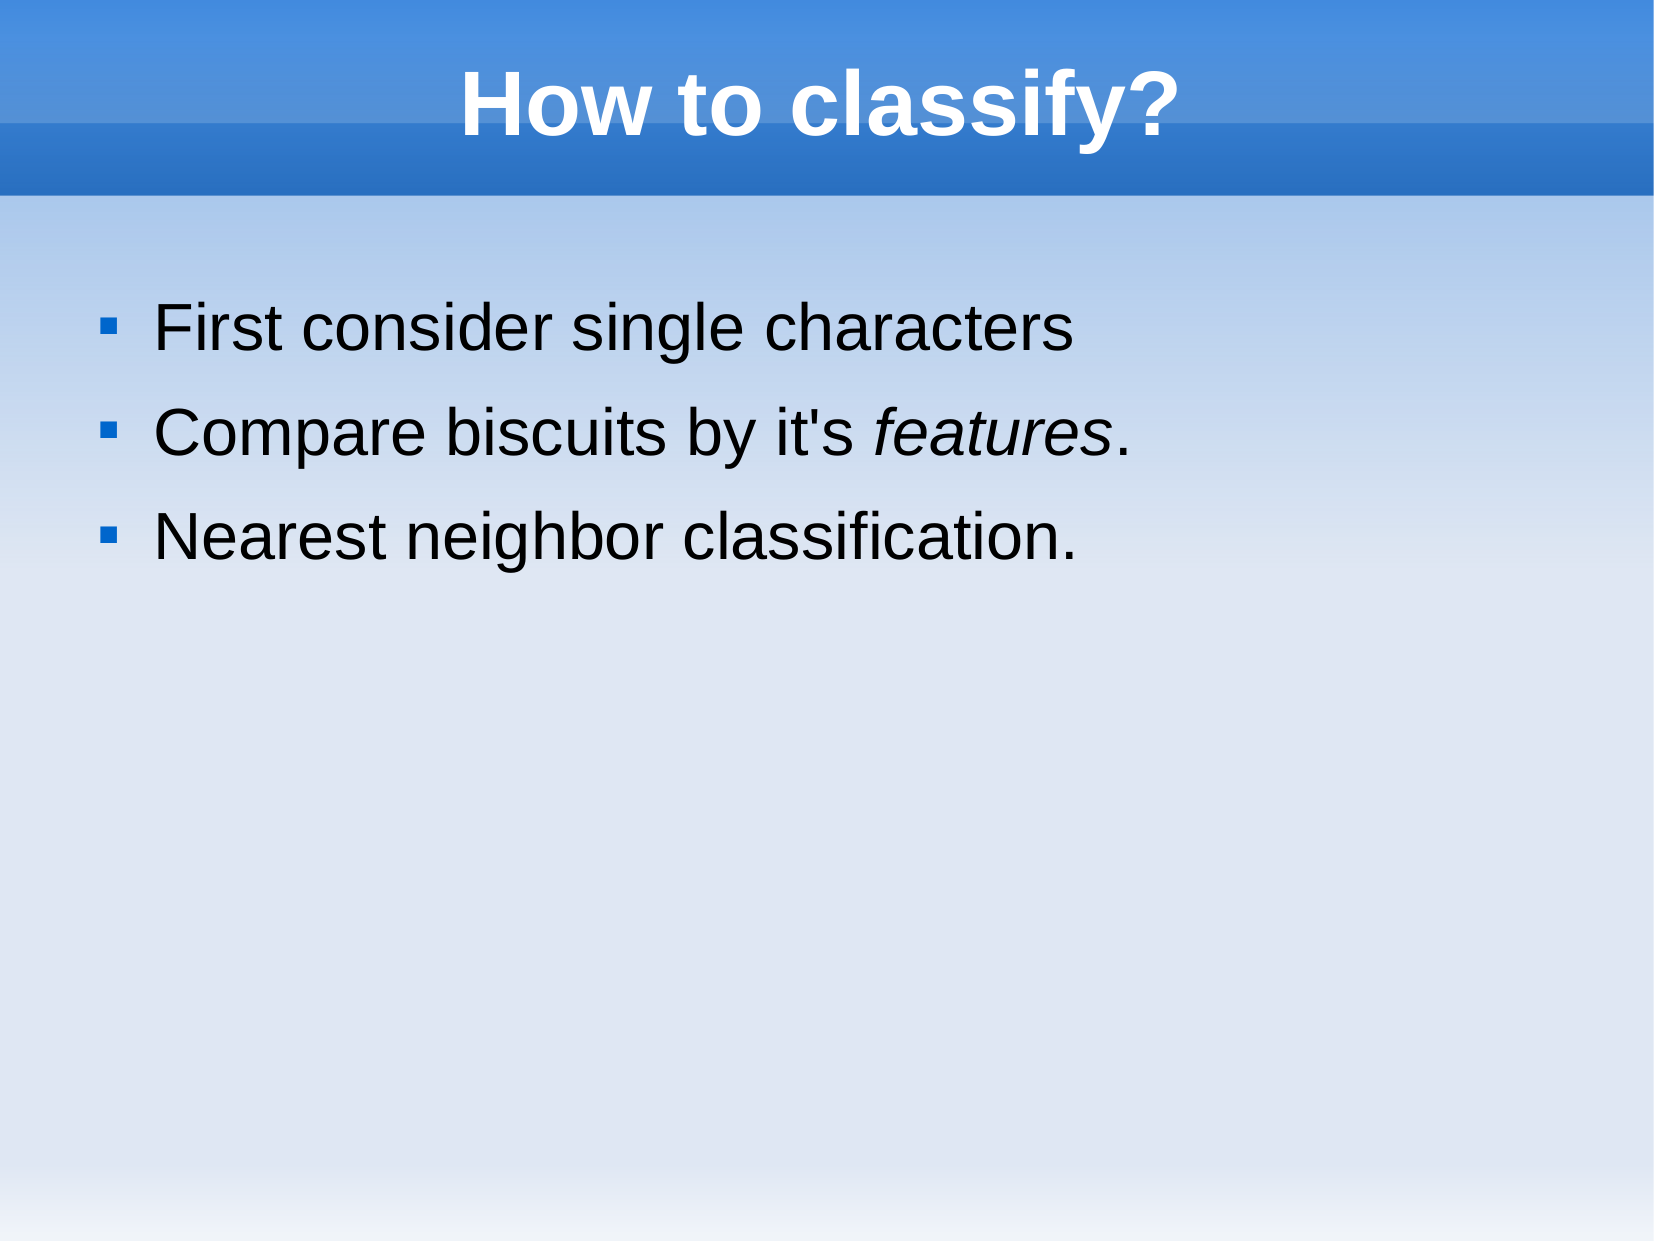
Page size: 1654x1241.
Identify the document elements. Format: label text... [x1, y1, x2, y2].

title How to classify? [76, 0, 1565, 208]
list First consider single characters Compare biscuits by it's features. Nearest neighbor classification. [82, 290, 1571, 1109]
picture [0, 0, 1654, 1241]
